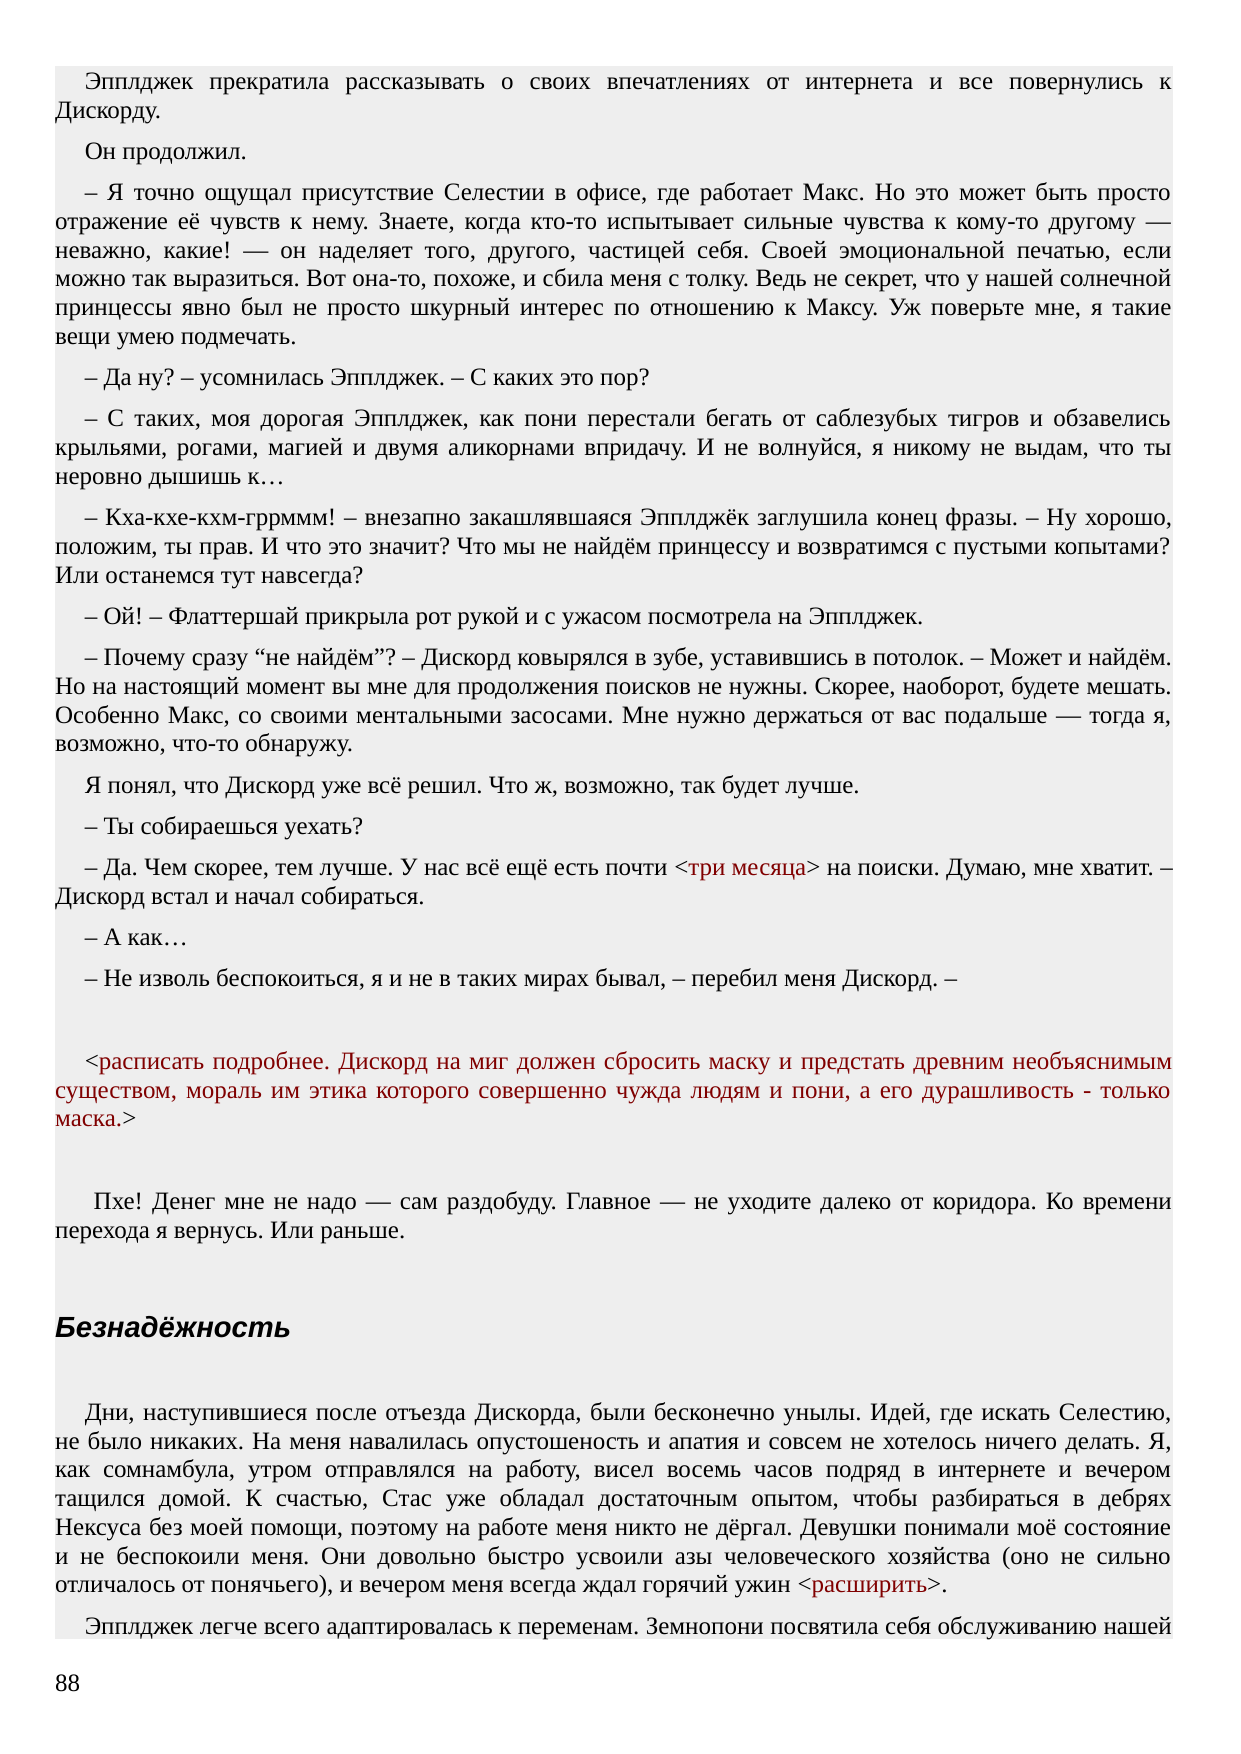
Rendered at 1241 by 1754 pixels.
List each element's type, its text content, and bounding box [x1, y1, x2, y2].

text Эпплджек легче всего адаптировалась к переменам. Земнопони посвятила себя обслуживанию нашей [55, 1611, 1173, 1639]
text <расписать подробнее. Дискорд на миг должен сбросить маску и предстать древним необъяснимым существом, мораль им этика которого совершенно чужда людям и пони, а его дурашливость - только маска.> [55, 1046, 1173, 1132]
text Я понял, что Дискорд уже всё решил. Что ж, возможно, так будет лучше. [55, 770, 1173, 798]
text – Я точно ощущал присутствие Селестии в офисе, где работает Макс. Но это может быть просто отражение её чувств к нему. Знаете, когда кто-то испытывает сильные чувства к кому-то другому — неважно, какие! — он наделяет того, другого, частицей себя. Своей эмоциональной печатью, если можно так выразиться. Вот она-то, похоже, и сбила меня с толку. Ведь не секрет, что у нашей солнечной принцессы явно был не просто шкурный интерес по отношению к Максу. Уж поверьте мне, я такие вещи умею подмечать. [55, 177, 1173, 350]
text – А как… [55, 922, 1173, 951]
text – Почему сразу “не найдём”? – Дискорд ковырялся в зубе, уставившись в потолок. – Может и найдём. Но на настоящий момент вы мне для продолжения поисков не нужны. Скорее, наоборот, будете мешать. Особенно Макс, со своими ментальными засосами. Мне нужно держаться от вас подальше — тогда я, возможно, что-то обнаружу. [55, 642, 1173, 757]
subtitle Безнадёжность [55, 1310, 1173, 1343]
text – Да. Чем скорее, тем лучше. У нас всё ещё есть почти <три месяца> на поиски. Думаю, мне хватит. – Дискорд встал и начал собираться. [55, 852, 1173, 910]
text – Не изволь беспокоиться, я и не в таких мирах бывал, – перебил меня Дискорд. – [55, 963, 1173, 992]
text Пхе! Денег мне не надо — сам раздобуду. Главное — не уходите далеко от коридора. Ко времени перехода я вернусь. Или раньше. [55, 1186, 1173, 1243]
text – С таких, моя дорогая Эпплджек, как пони перестали бегать от саблезубых тигров и обзавелись крыльями, рогами, магией и двумя аликорнами впридачу. И не волнуйся, я никому не выдам, что ты неровно дышишь к… [55, 403, 1173, 490]
text – Ой! – Флаттершай прикрыла рот рукой и с ужасом посмотрела на Эпплджек. [55, 601, 1173, 630]
text – Ты собираешься уехать? [55, 811, 1173, 840]
text – Да ну? – усомнилась Эпплджек. – С каких это пор? [55, 362, 1173, 391]
text Дни, наступившиеся после отъезда Дискорда, были бесконечно унылы. Идей, где искать Селестию, не было никаких. На меня навалилась опустошеность и апатия и совсем не хотелось ничего делать. Я, как сомнамбула, утром отправлялся на работу, висел восемь часов подряд в интернете и вечером тащился домой. К счастью, Стас уже обладал достаточным опытом, чтобы разбираться в дебрях Нексуса без моей помощи, поэтому на работе меня никто не дёргал. Девушки понимали моё состояние и не беспокоили меня. Они довольно быстро усвоили азы человеческого хозяйства (оно не сильно отличалось от понячьего), и вечером меня всегда ждал горячий ужин <расширить>. [55, 1397, 1173, 1598]
text Он продолжил. [55, 136, 1173, 165]
text Эпплджек прекратила рассказывать о своих впечатлениях от интернета и все повернулись к Дискорду. [55, 66, 1173, 123]
text – Кха-кхе-кхм-гррммм! – внезапно закашлявшаяся Эпплджёк заглушила конец фразы. – Ну хорошо, положим, ты прав. И что это значит? Что мы не найдём принцессу и возвратимся с пустыми копытами? Или останемся тут навсегда? [55, 502, 1173, 588]
